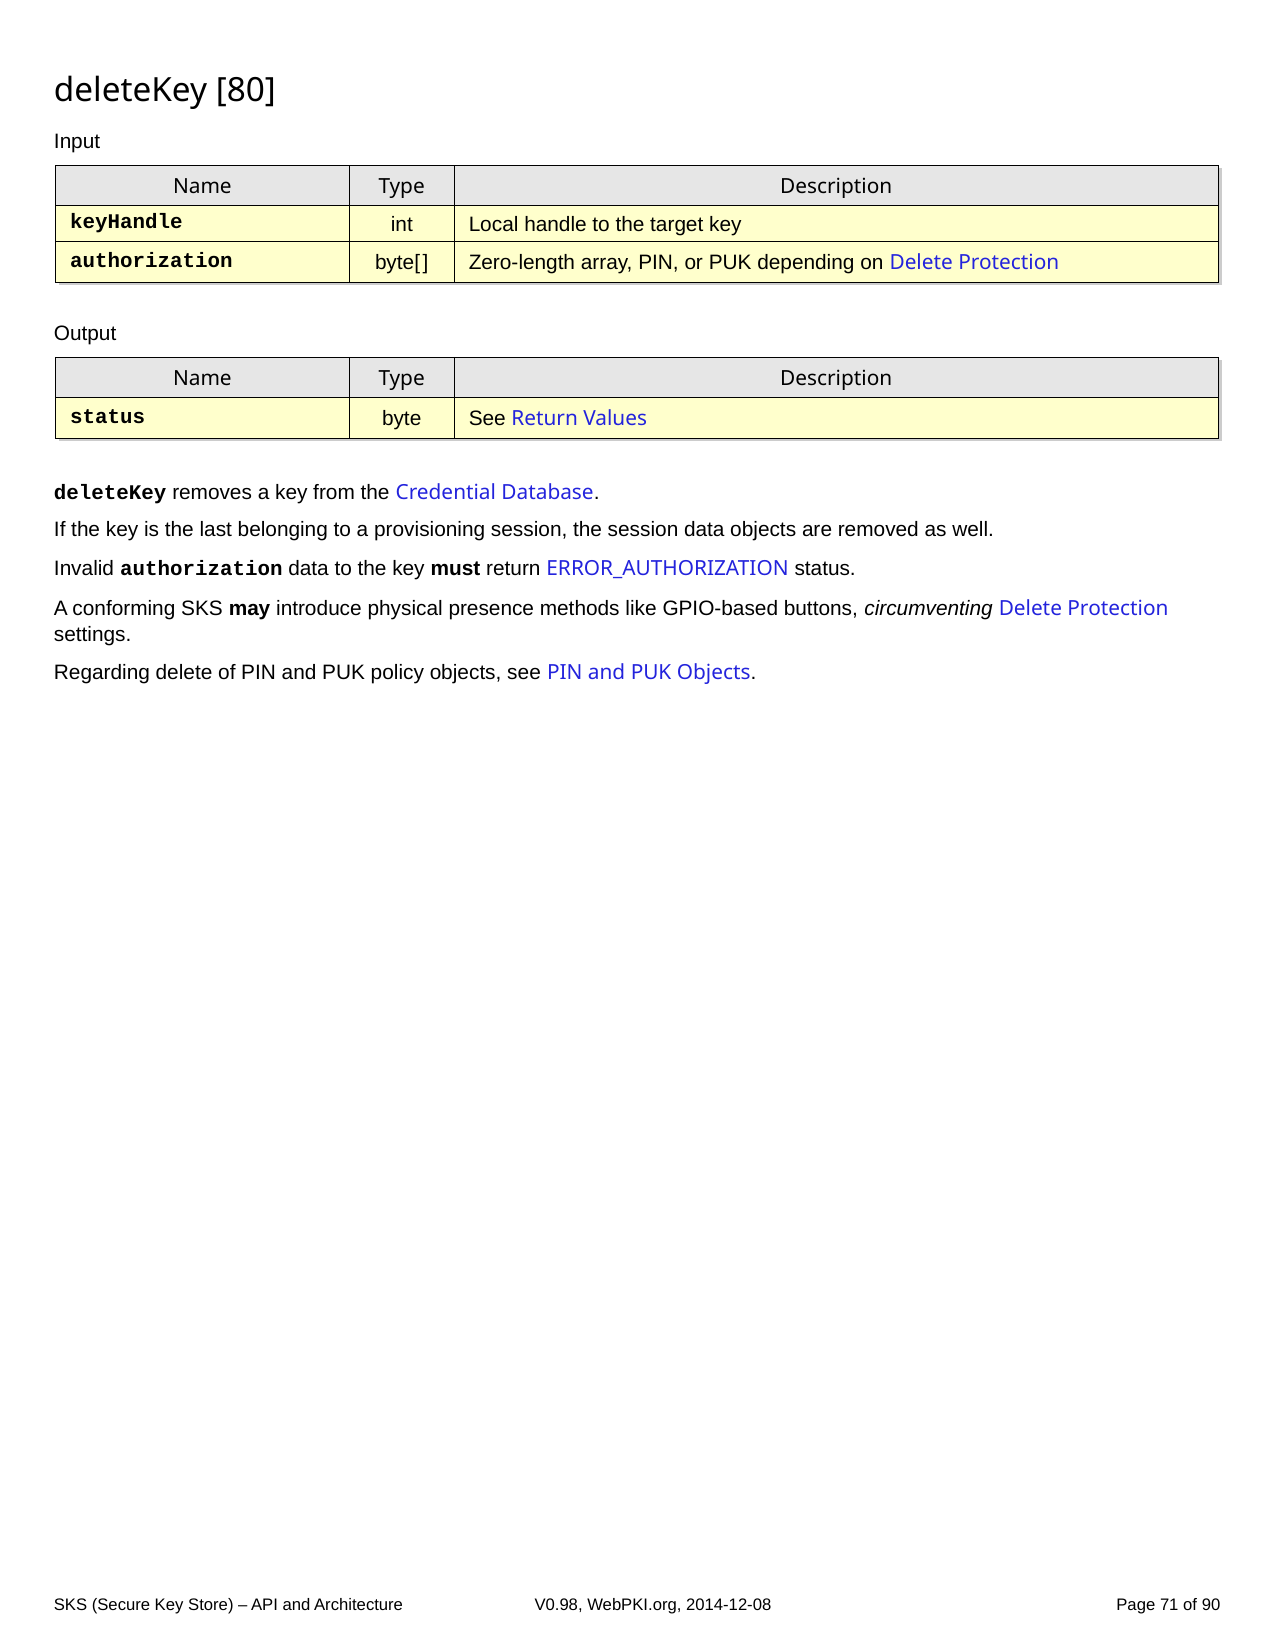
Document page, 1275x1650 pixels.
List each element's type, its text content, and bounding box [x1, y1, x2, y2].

text Input [54, 129, 1221, 153]
subtitle deleteKey [80] [54, 66, 1221, 111]
table_cell Local handle to the target key [455, 206, 1218, 241]
table_header Type [350, 166, 454, 205]
text A conforming SKS may introduce physical presence methods like GPIO-based buttons, circumventing Delete Protection settings. [54, 593, 1221, 646]
table_cell byte⁮[ ] [350, 242, 454, 282]
table_cell authorization [56, 242, 349, 282]
text Output [54, 321, 1221, 345]
table_cell keyHandle [56, 206, 349, 241]
text If the key is the last belonging to a provisioning session, the session data objects are removed as well. [54, 517, 1221, 541]
table_header Name [56, 166, 349, 205]
table_header Type [350, 358, 454, 397]
table_header Name [56, 358, 349, 397]
table_cell int [350, 206, 454, 241]
table_cell status [56, 398, 349, 438]
table_cell Zero-length array, PIN, or PUK depending on Delete Protection [455, 242, 1218, 282]
table_header Description [455, 166, 1218, 205]
table_cell byte [350, 398, 454, 438]
text deleteKey removes a key from the Credential Database. [54, 477, 1221, 506]
table_header Description [455, 358, 1218, 397]
text Invalid authorization data to the key must return ERROR_AUTHORIZATION status. [54, 553, 1221, 582]
table_cell See Return Values [455, 398, 1218, 438]
text Regarding delete of PIN and PUK policy objects, see PIN and PUK Objects. [54, 657, 1221, 686]
